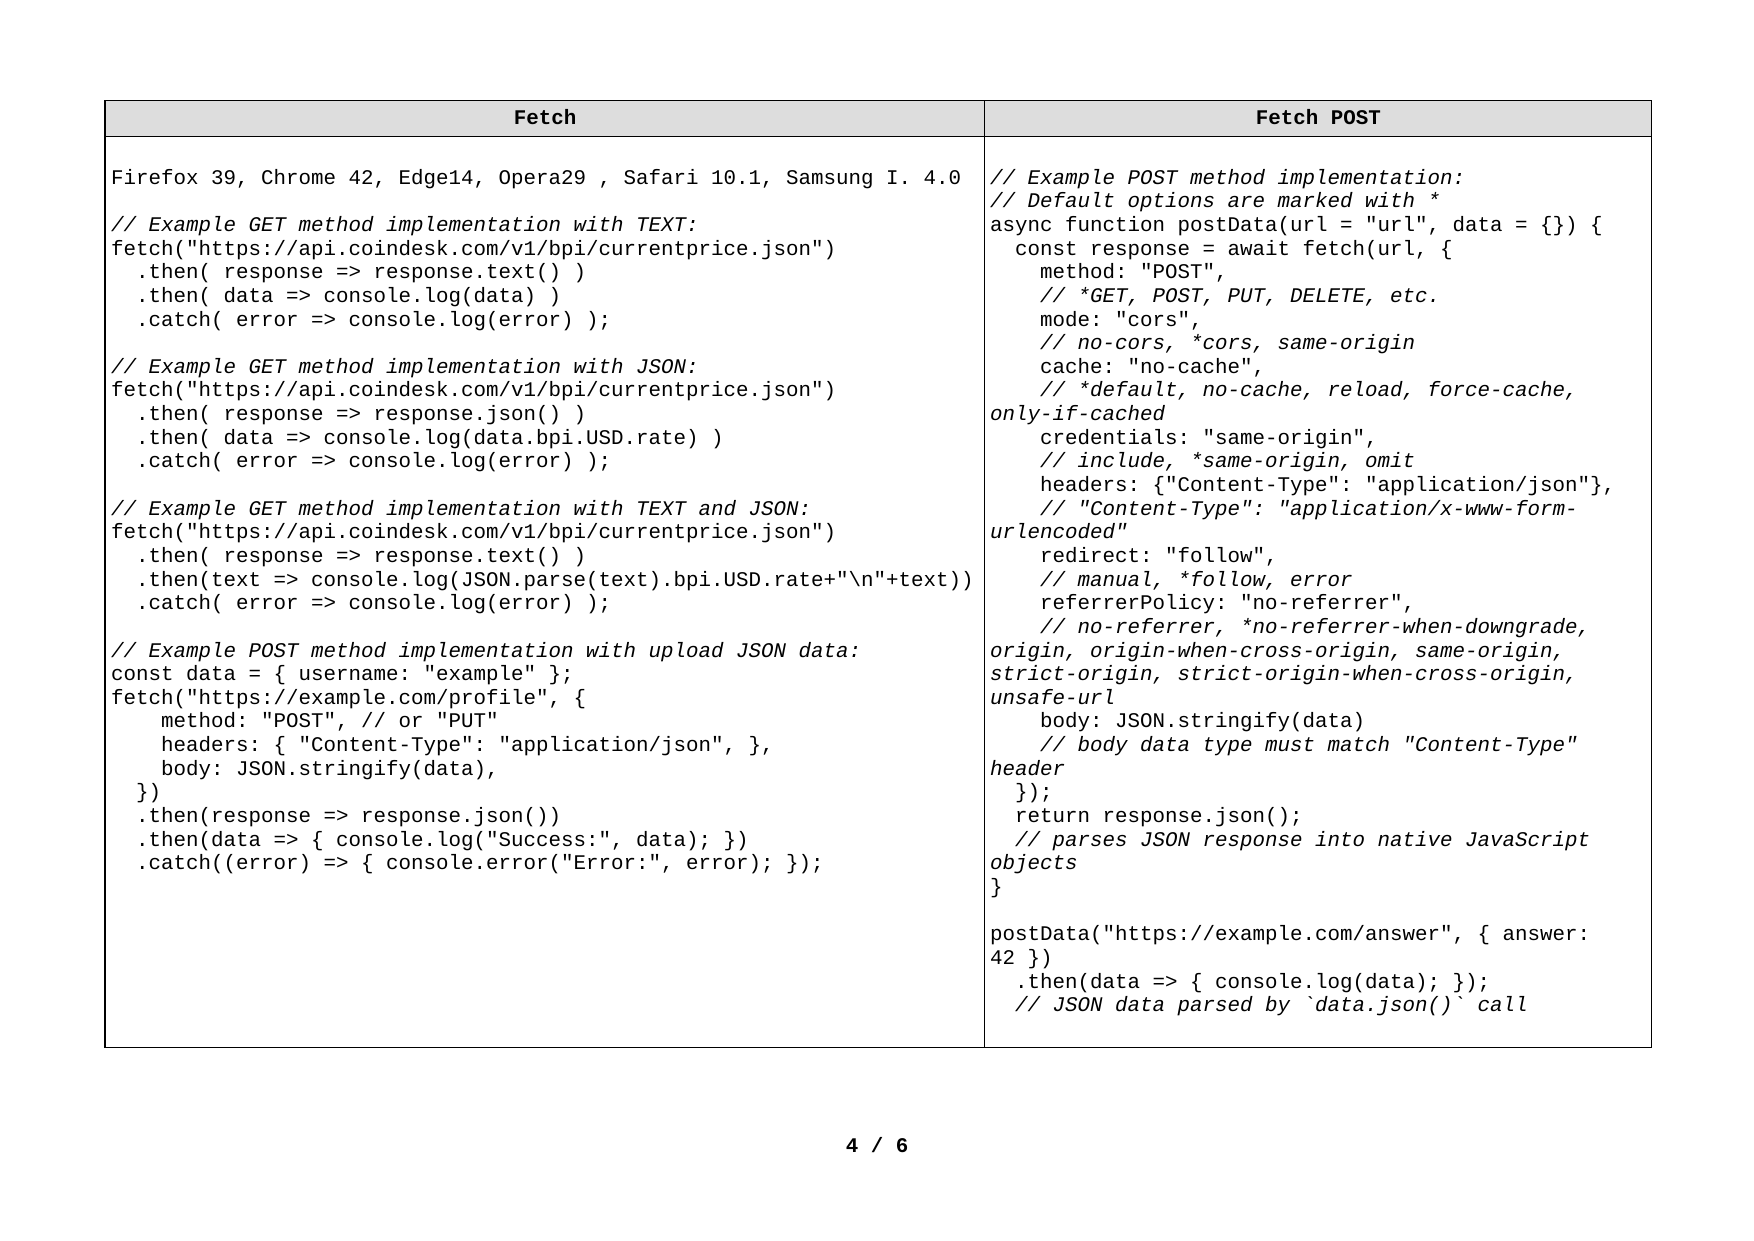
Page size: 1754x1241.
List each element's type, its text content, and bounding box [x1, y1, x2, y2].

table_cell Firefox 39, Chrome 42, Edge14, Opera29 , Safari 10.1, Samsung I. 4.0 // Example GET method implementation with TEXT: fetch("https://api.coindesk.com/v1/bpi/currentprice.json") .then( response => response.text() ) .then( data => console.log(data) ) .catch( error => console.log(error) ); // Example GET method implementation with JSON: fetch("https://api.coindesk.com/v1/bpi/currentprice.json") .then( response => response.json() ) .then( data => console.log(data.bpi.USD.rate) ) .catch( error => console.log(error) ); // Example GET method implementation with TEXT and JSON: fetch("https://api.coindesk.com/v1/bpi/currentprice.json") .then( response => response.text() ) .then(text => console.log(JSON.parse(text).bpi.USD.rate+"\n"+text)) .catch( error => console.log(error) ); // Example POST method implementation with upload JSON data: const data = { username: "example" }; fetch("https://example.com/profile", { method: "POST", // or "PUT" headers: { "Content-Type": "application/json", }, body: JSON.stringify(data), }) .then(response => response.json()) .then(data => { console.log("Success:", data); }) .catch((error) => { console.error("Error:", error); }); [106, 137, 984, 1047]
table_cell // Example POST method implementation: // Default options are marked with * async function postData(url = "url", data = {}) { const response = await fetch(url, { method: "POST", // *GET, POST, PUT, DELETE, etc. mode: "cors", // no-cors, *cors, same-origin cache: "no-cache", // *default, no-cache, reload, force-cache, only-if-cached credentials: "same-origin", // include, *same-origin, omit headers: {"Content-Type": "application/json"}, // "Content-Type": "application/x-www-form-urlencoded" redirect: "follow", // manual, *follow, error referrerPolicy: "no-referrer", // no-referrer, *no-referrer-when-downgrade, origin, origin-when-cross-origin, same-origin, strict-origin, strict-origin-when-cross-origin, unsafe-url body: JSON.stringify(data) // body data type must match "Content-Type" header }); return response.json(); // parses JSON response into native JavaScript objects } postData("https://example.com/answer", { answer: 42 }) .then(data => { console.log(data); }); // JSON data parsed by `data.json()` call [985, 137, 1651, 1047]
table_header Fetch [106, 101, 984, 136]
table_header Fetch POST [985, 101, 1651, 136]
